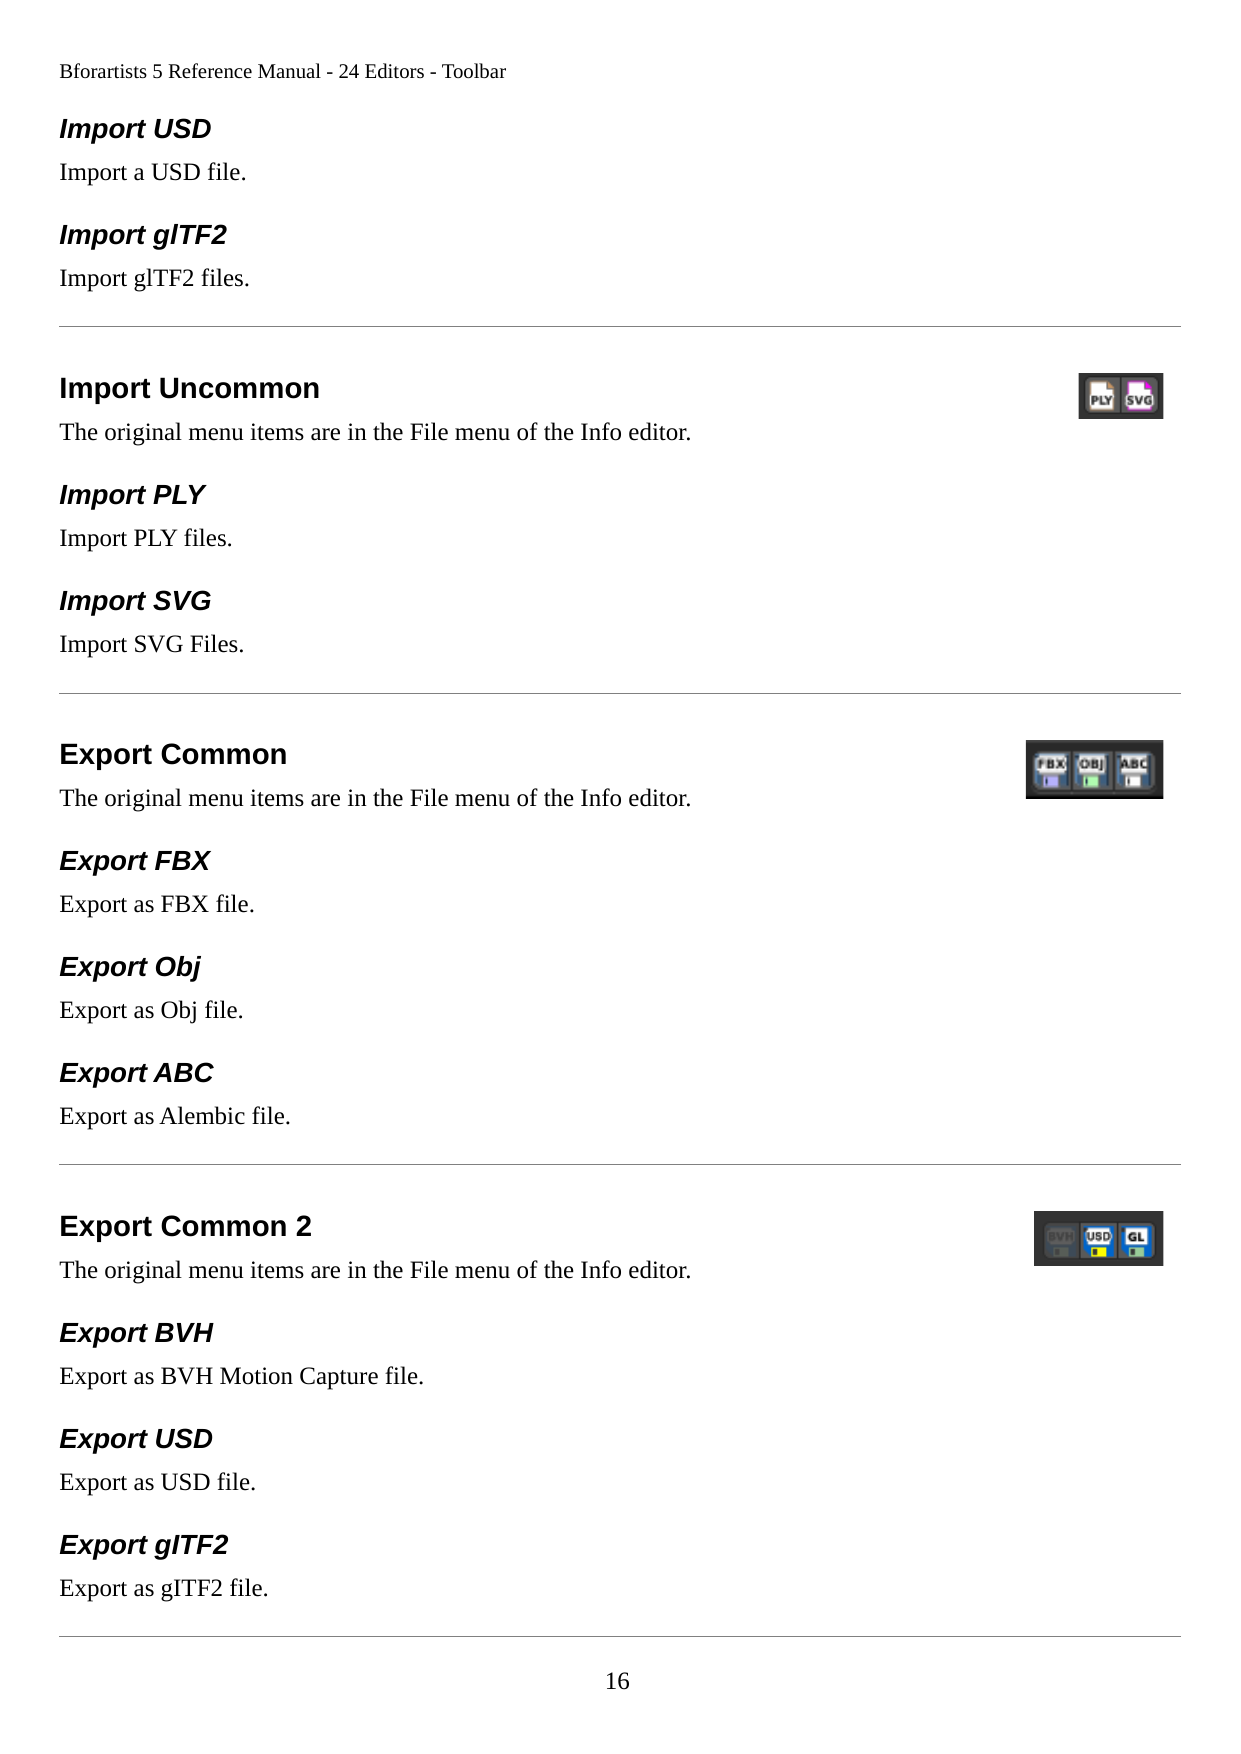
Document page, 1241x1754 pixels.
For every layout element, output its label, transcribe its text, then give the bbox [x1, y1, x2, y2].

text Export as BVH Motion Capture file. [59, 1361, 1181, 1389]
text Import SVG Files. [59, 629, 1181, 658]
text Export as Obj file. [59, 995, 1181, 1023]
text The original menu items are in the File menu of the Info editor. [59, 417, 1181, 446]
subtitle Export ABC [59, 1056, 1181, 1088]
text The original menu items are in the File menu of the Info editor. [59, 1255, 1181, 1283]
subtitle Import PLY [59, 478, 1181, 510]
text Export as USD file. [59, 1467, 1181, 1495]
text Import a USD file. [59, 157, 1181, 186]
subtitle Export FBX [59, 844, 1181, 876]
subtitle Import Uncommon [59, 371, 1181, 404]
subtitle Export BVH [59, 1316, 1181, 1348]
subtitle Import USD [59, 113, 1181, 144]
subtitle Export Obj [59, 950, 1181, 982]
picture [1078, 373, 1164, 419]
picture [1025, 740, 1164, 799]
subtitle Export USD [59, 1422, 1181, 1454]
text Import glTF2 files. [59, 263, 1181, 292]
text The original menu items are in the File menu of the Info editor. [59, 783, 1181, 812]
text Export as FBX file. [59, 889, 1181, 918]
text Import PLY files. [59, 523, 1181, 552]
picture [1034, 1211, 1164, 1266]
text Export as gITF2 file. [59, 1573, 1181, 1601]
subtitle Import glTF2 [59, 218, 1181, 250]
subtitle Import SVG [59, 584, 1181, 616]
subtitle Export Common [59, 737, 1181, 770]
subtitle Export Common 2 [59, 1208, 1181, 1242]
subtitle Export gITF2 [59, 1528, 1181, 1560]
text Export as Alembic file. [59, 1101, 1181, 1129]
